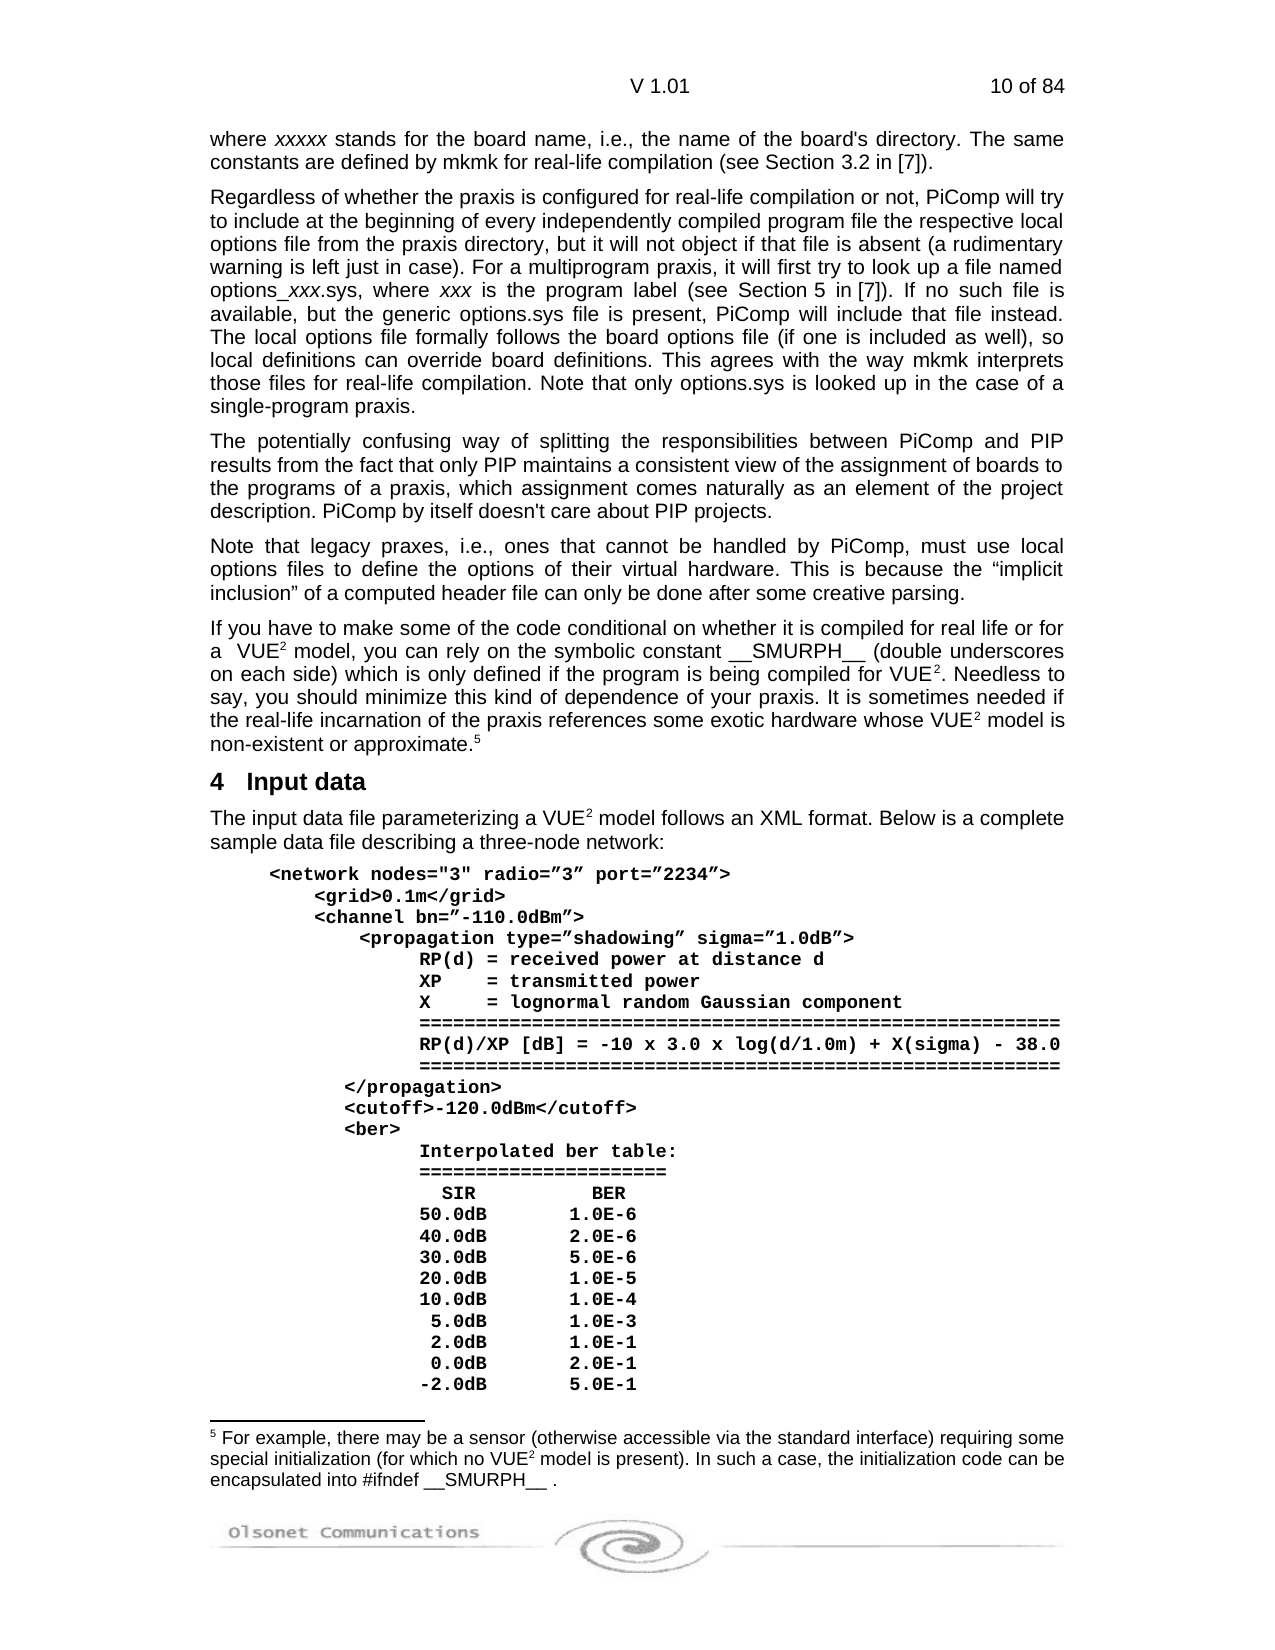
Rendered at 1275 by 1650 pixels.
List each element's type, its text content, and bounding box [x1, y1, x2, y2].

text <network nodes="3" radio=”3” port=”2234”> [269, 865, 1065, 886]
text </propagation> [269, 1078, 1065, 1099]
text If you have to make some of the code conditional on whether it is compiled for real life or for a VUE2 model, you can rely on the symbolic constant __SMURPH__ (double underscores on each side) which is only defined if the program is being compiled for VUE2. Needless to say, you should minimize this kind of dependence of your praxis. It is sometimes needed if the real-life incarnation of the praxis references some exotic hardware whose VUE2 model is non-existent or approximate. [210, 616, 1065, 756]
text RP(d) = received power at distance d [269, 950, 1065, 971]
subtitle Input data [210, 767, 1065, 795]
text Regardless of whether the praxis is configured for real-life compilation or not, PiComp will try to include at the beginning of every independently compiled program file the respective local options file from the praxis directory, but it will not object if that file is absent (a rudimentary warning is left just in case). For a multiprogram praxis, it will first try to look up a file named options_xxx.sys, where xxx is the program label (see Section 5 in [7]). If no such file is available, but the generic options.sys file is present, PiComp will include that file instead. The local options file formally follows the board options file (if one is included as well), so local definitions can override board definitions. This agrees with the way mkmk interprets those files for real-life compilation. Note that only options.sys is looked up in the case of a single-program praxis. [210, 186, 1065, 418]
text SIR BER [269, 1184, 1065, 1205]
text 5.0dB 1.0E-3 [269, 1311, 1065, 1333]
text 40.0dB 2.0E-6 [269, 1226, 1065, 1248]
picture [210, 1504, 1065, 1596]
text 20.0dB 1.0E-5 [269, 1269, 1065, 1290]
text RP(d)/XP [dB] = -10 x 3.0 x log(d/1.0m) + X(sigma) - 38.0 [269, 1035, 1065, 1056]
text X = lognormal random Gaussian component [269, 993, 1065, 1014]
text XP = transmitted power [269, 971, 1065, 993]
text <ber> [269, 1120, 1065, 1141]
text The input data file parameterizing a VUE2 model follows an XML format. Below is a complete sample data file describing a three-node network: [210, 807, 1065, 853]
text where xxxxx stands for the board name, i.e., the name of the board's directory. The same constants are defined by mkmk for real-life compilation (see Section 3.2 in [7]). [210, 128, 1065, 174]
text <grid>0.1m</grid> [269, 886, 1065, 908]
text For example, there may be a sensor (otherwise accessible via the standard interface) requiring some special initialization (for which no VUE2 model is present). In such a case, the initialization code can be encapsulated into #ifndef __SMURPH__ . [210, 1427, 1065, 1490]
text <channel bn=”-110.0dBm”> [269, 908, 1065, 929]
text <cutoff>-120.0dBm</cutoff> [269, 1099, 1065, 1120]
text ========================================================= [269, 1056, 1065, 1078]
text Interpolated ber table: [269, 1141, 1065, 1163]
text The potentially confusing way of splitting the responsibilities between PiComp and PIP results from the fact that only PIP maintains a consistent view of the assignment of boards to the programs of a praxis, which assignment comes naturally as an element of the project description. PiComp by itself doesn't care about PIP projects. [210, 430, 1065, 523]
text 10.0dB 1.0E-4 [269, 1290, 1065, 1311]
text Note that legacy praxes, i.e., ones that cannot be handled by PiComp, must use local options files to define the options of their virtual hardware. This is because the “implicit inclusion” of a computed header file can only be done after some creative parsing. [210, 535, 1065, 604]
text ========================================================= [269, 1014, 1065, 1035]
text 30.0dB 5.0E-6 [269, 1248, 1065, 1269]
text <propagation type=”shadowing” sigma=”1.0dB”> [269, 929, 1065, 950]
text -2.0dB 5.0E-1 [269, 1375, 1065, 1396]
text 0.0dB 2.0E-1 [269, 1354, 1065, 1375]
text 50.0dB 1.0E-6 [269, 1205, 1065, 1226]
text ====================== [269, 1163, 1065, 1184]
text 2.0dB 1.0E-1 [269, 1333, 1065, 1354]
